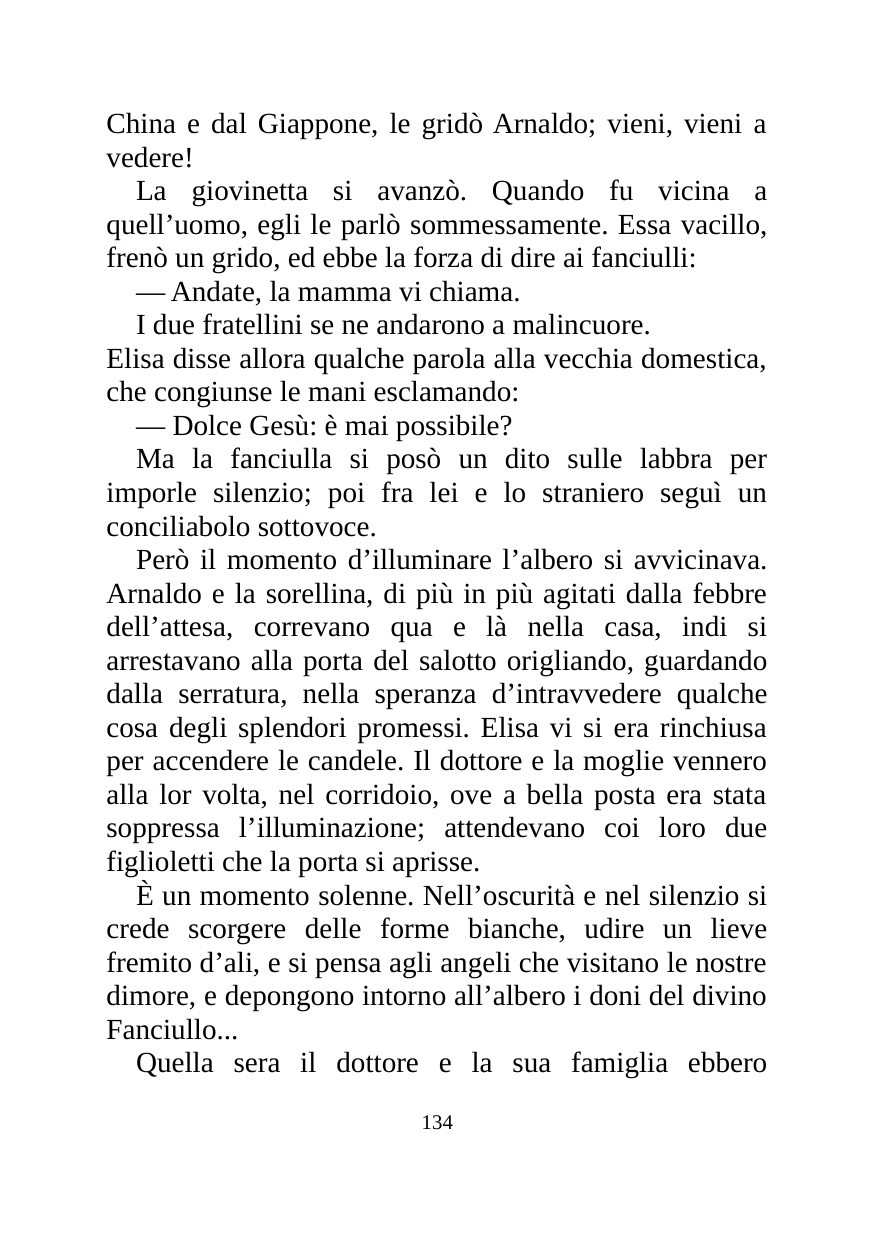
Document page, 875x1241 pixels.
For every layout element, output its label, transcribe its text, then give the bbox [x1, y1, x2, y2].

text China e dal Giappone, le gridò Arnaldo; vieni, vieni a vedere! [106, 106, 768, 173]
text — Andate, la mamma vi chiama. [106, 274, 768, 307]
text La giovinetta si avanzò. Quando fu vicina a quell’uomo, egli le parlò sommessamente. Essa vacillo, frenò un grido, ed ebbe la forza di dire ai fanciulli: [106, 173, 768, 274]
text Quella sera il dottore e la sua famiglia ebbero [106, 1045, 768, 1079]
text I due fratellini se ne andarono a malincuore. [106, 307, 768, 341]
text Elisa disse allora qualche parola alla vecchia domestica, che congiunse le mani esclamando: [106, 341, 768, 408]
text Ma la fanciulla si posò un dito sulle labbra per imporle silenzio; poi fra lei e lo straniero seguì un conciliabolo sottovoce. [106, 442, 768, 542]
text — Dolce Gesù: è mai possibile? [106, 408, 768, 442]
text Però il momento d’illuminare l’albero si avvicinava. Arnaldo e la sorellina, di più in più agitati dalla febbre dell’attesa, correvano qua e là nella casa, indi si arrestavano alla porta del salotto origliando, guardando dalla serratura, nella speranza d’intravvedere qualche cosa degli splendori promessi. Elisa vi si era rinchiusa per accendere le candele. Il dottore e la moglie vennero alla lor volta, nel corridoio, ove a bella posta era stata soppressa l’illuminazione; attendevano coi loro due figlioletti che la porta si aprisse. [106, 542, 768, 878]
text È un momento solenne. Nell’oscurità e nel silenzio si crede scorgere delle forme bianche, udire un lieve fremito d’ali, e si pensa agli angeli che visitano le nostre dimore, e depongono intorno all’albero i doni del divino Fanciullo... [106, 878, 768, 1045]
